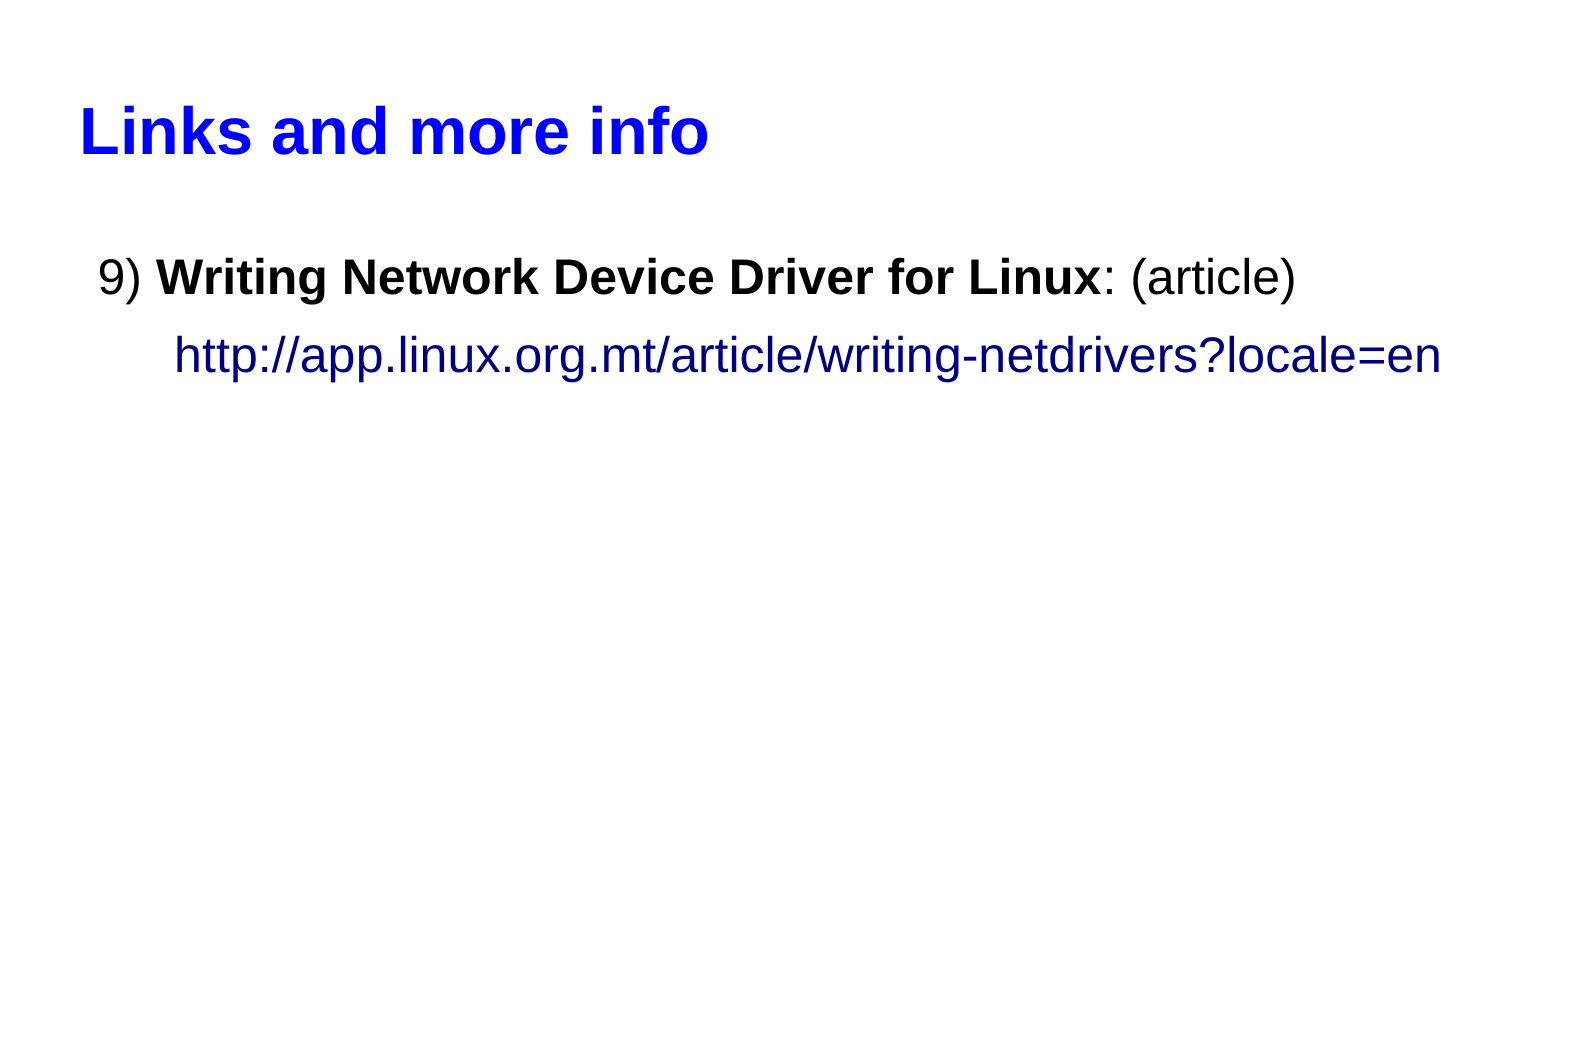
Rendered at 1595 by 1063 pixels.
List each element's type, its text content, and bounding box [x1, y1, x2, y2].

title Links and more info [79, 49, 1515, 213]
list 9) Writing Network Device Driver for Linux: (article) http://app.linux.org.mt/article/writing-netdrivers?locale=en [79, 248, 1515, 936]
